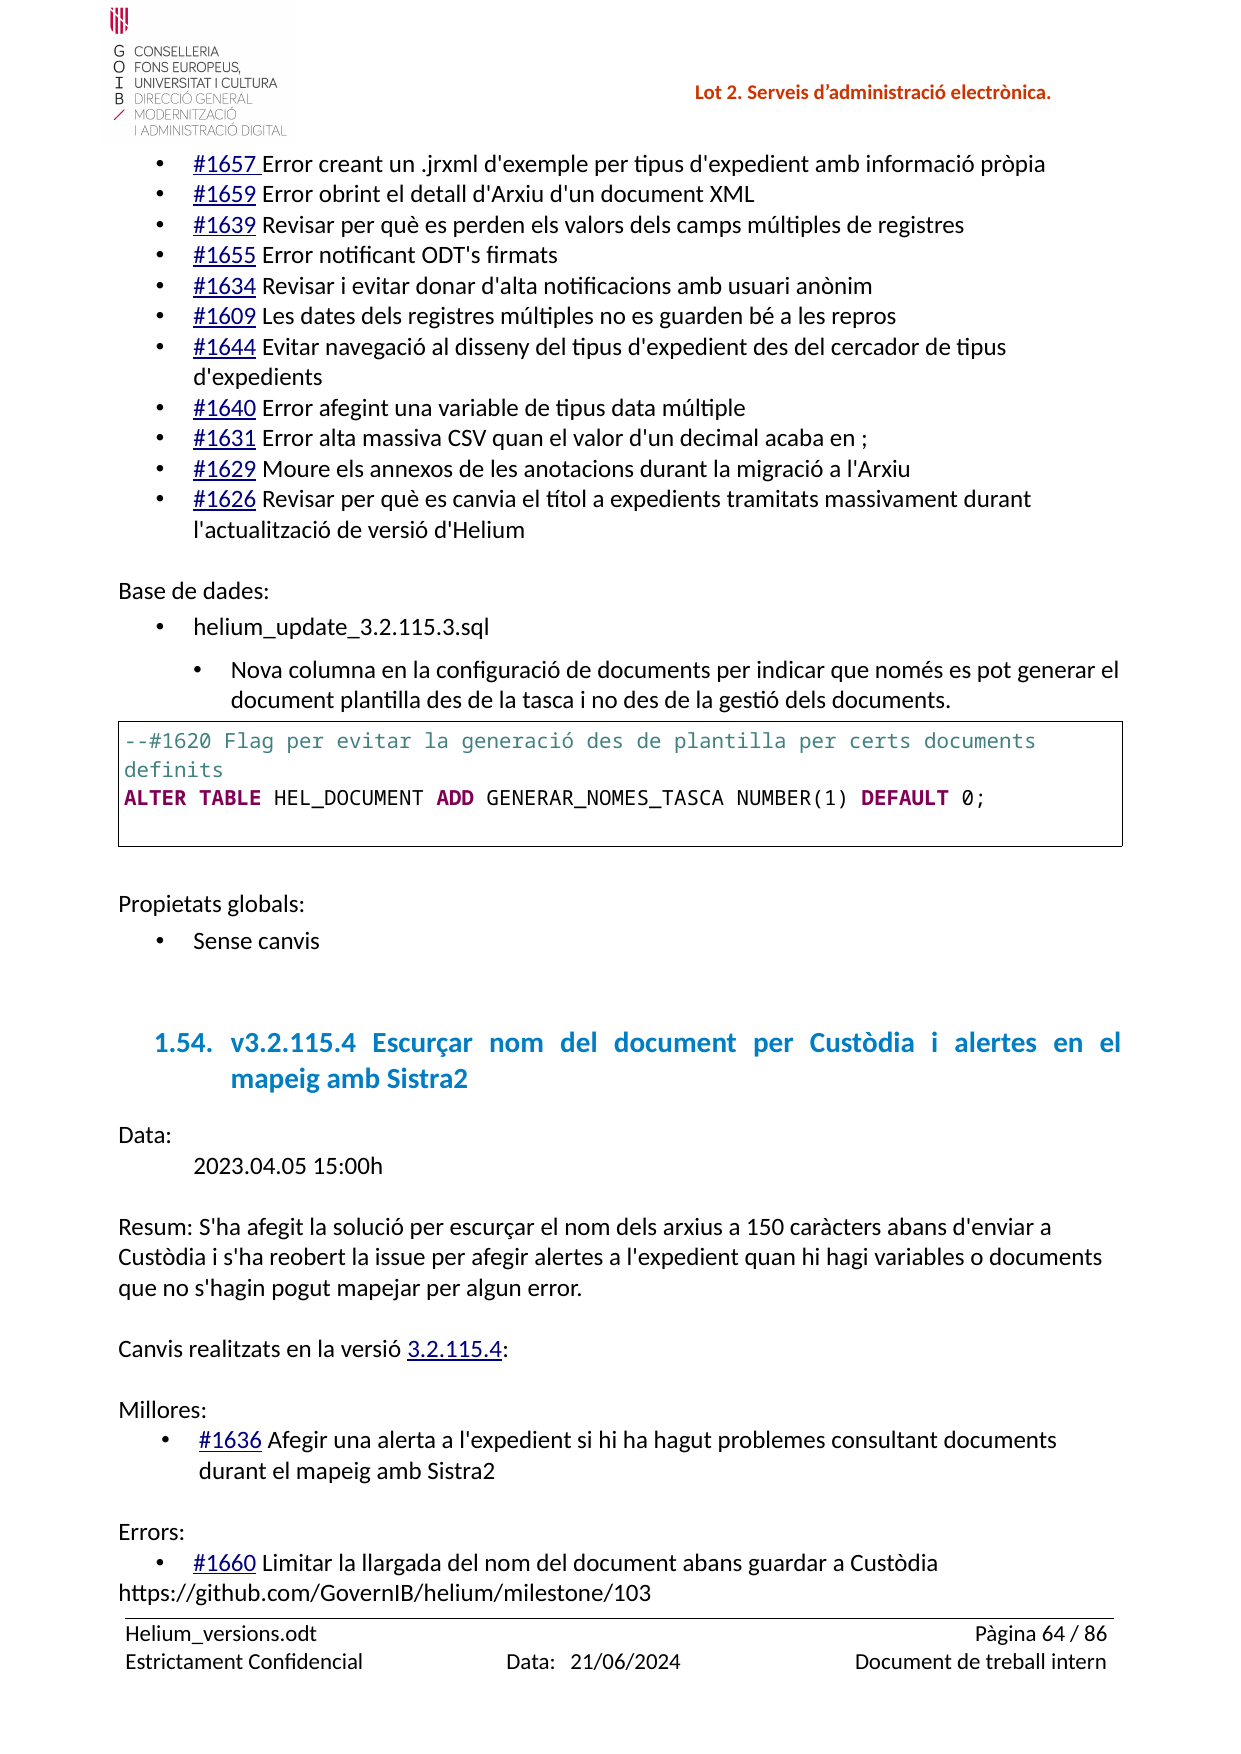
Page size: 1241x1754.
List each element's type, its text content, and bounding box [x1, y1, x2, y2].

list #1636 Afegir una alerta a l'expedient si hi ha hagut problemes consultant documents durant el mapeig amb Sistra2 [161, 1425, 1122, 1486]
table_header --#1620 Flag per evitar la generació des de plantilla per certs documents definits ALTER TABLE HEL_DOCUMENT ADD GENERAR_NOMES_TASCA NUMBER(1) DEFAULT 0; [119, 722, 1122, 846]
list Nova columna en la configuració de documents per indicar que només es pot generar el document plantilla des de la tasca i no des de la gestió dels documents. [193, 654, 1122, 715]
text 2023.04.05 15:00h [118, 1150, 1122, 1181]
text Propietats globals: [118, 889, 1122, 919]
list #1660 Limitar la llargada del nom del document abans guardar a Custòdia [156, 1547, 1122, 1577]
text Millores: [118, 1394, 1122, 1425]
text Base de dades: [118, 575, 1122, 606]
list #1655 Error notificant ODT's firmats [156, 239, 1122, 270]
text Resum: S'ha afegit la solució per escurçar el nom dels arxius a 150 caràcters abans d'enviar a Custòdia i s'ha reobert la issue per afegir alertes a l'expedient quan hi hagi variables o documents que no s'hagin pogut mapejar per algun error. [118, 1211, 1122, 1303]
text https://github.com/GovernIB/helium/milestone/103 [118, 1577, 1122, 1608]
subtitle v3.2.115.4 Escurçar nom del document per Custòdia i alertes en el mapeig amb Sistra2 [153, 1024, 1122, 1096]
text Data: [118, 1119, 1122, 1150]
text Canvis realitzats en la versió 3.2.115.4: [118, 1333, 1122, 1364]
list #1609 Les dates dels registres múltiples no es guarden bé a les repros [156, 300, 1122, 331]
list #1640 Error afegint una variable de tipus data múltiple [156, 392, 1122, 422]
list Sense canvis [156, 925, 1122, 956]
list #1657 Error creant un .jrxml d'exemple per tipus d'expedient amb informació pròpia [156, 148, 1122, 178]
list #1626 Revisar per què es canvia el títol a expedients tramitats massivament durant l'actualització de versió d'Helium [156, 483, 1122, 544]
list #1644 Evitar navegació al disseny del tipus d'expedient des del cercador de tipus d'expedients [156, 331, 1122, 392]
list #1659 Error obrint el detall d'Arxiu d'un document XML [156, 178, 1122, 209]
list #1634 Revisar i evitar donar d'alta notificacions amb usuari anònim [156, 270, 1122, 300]
text Errors: [118, 1516, 1122, 1547]
list #1629 Moure els annexos de les anotacions durant la migració a l'Arxiu [156, 453, 1122, 483]
list #1631 Error alta massiva CSV quan el valor d'un decimal acaba en ; [156, 422, 1122, 453]
picture [100, 0, 297, 144]
list helium_update_3.2.115.3.sql [156, 611, 1122, 642]
list #1639 Revisar per què es perden els valors dels camps múltiples de registres [156, 209, 1122, 239]
